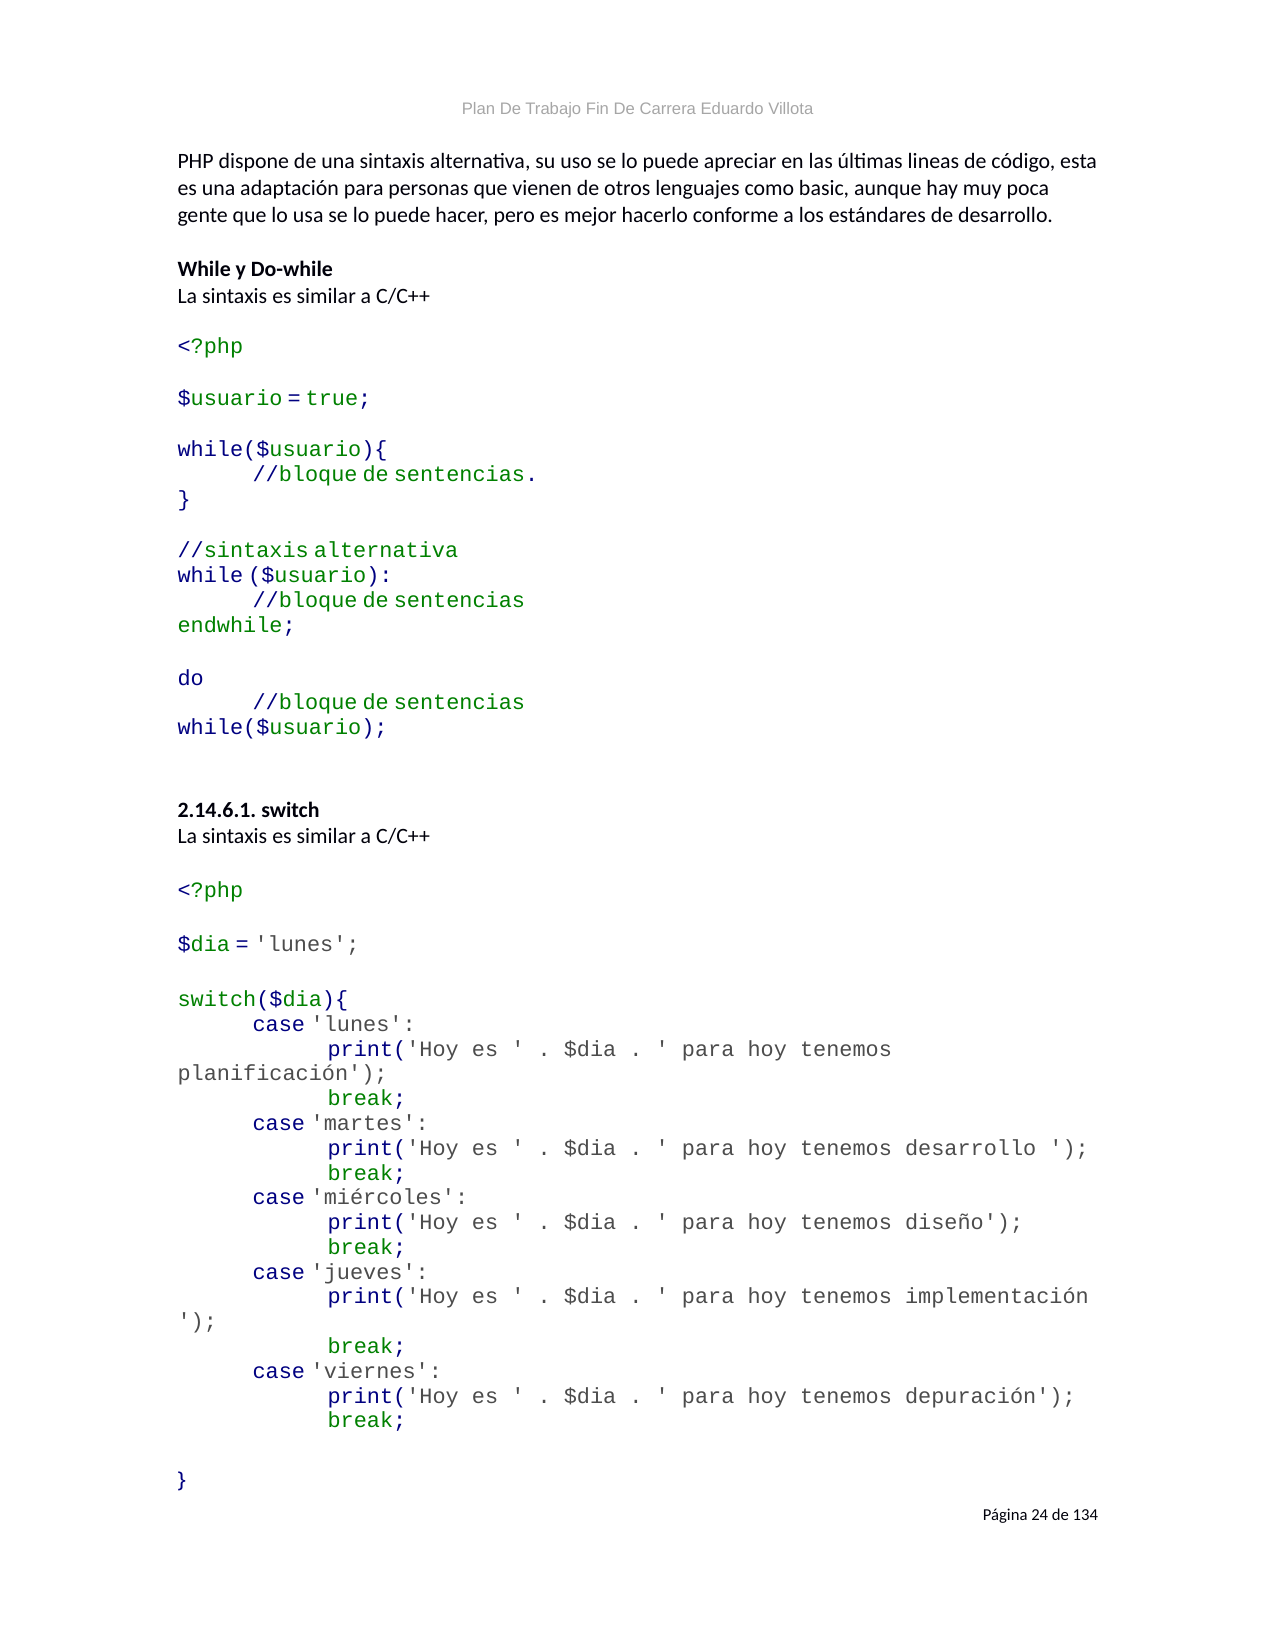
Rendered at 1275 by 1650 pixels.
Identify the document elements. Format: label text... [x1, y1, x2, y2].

text break; [177, 1236, 1098, 1261]
text print('Hoy es ' . $dia . ' para hoy tenemos depuración'); [177, 1385, 1098, 1409]
text $usuario = true; [177, 387, 1098, 412]
text While y Do-while [177, 256, 1098, 282]
text <?php [177, 336, 1098, 360]
text PHP dispone de una sintaxis alternativa, su uso se lo puede apreciar en las últimas lineas de código, esta es una adaptación para personas que vienen de otros lenguajes como basic, aunque hay muy poca gente que lo usa se lo puede hacer, pero es mejor hacerlo conforme a los estándares de desarrollo. [177, 148, 1098, 228]
text break; [177, 1162, 1098, 1186]
text $dia = 'lunes'; [177, 933, 1098, 958]
text case 'viernes': [177, 1360, 1098, 1385]
text break; [177, 1409, 1098, 1434]
text endwhile; [177, 614, 1098, 639]
text print('Hoy es ' . $dia . ' para hoy tenemos planificación'); [177, 1038, 1098, 1087]
text <?php [177, 879, 1098, 904]
text //sintaxis alternativa [177, 539, 1098, 564]
text case 'martes': [177, 1112, 1098, 1137]
text break; [177, 1335, 1098, 1360]
text switch($dia){ [177, 988, 1098, 1013]
text //bloque de sentencias. [177, 463, 1098, 488]
text do [177, 667, 1098, 692]
text La sintaxis es similar a C/C++ [177, 822, 1098, 849]
text 2.14.6.1. switch [177, 796, 1098, 822]
text case 'miércoles': [177, 1186, 1098, 1211]
text print('Hoy es ' . $dia . ' para hoy tenemos diseño'); [177, 1211, 1098, 1236]
text //bloque de sentencias [177, 589, 1098, 614]
text case 'lunes': [177, 1013, 1098, 1038]
text } [177, 1464, 1098, 1494]
text while($usuario){ [177, 438, 1098, 463]
text print('Hoy es ' . $dia . ' para hoy tenemos desarrollo '); [177, 1137, 1098, 1162]
text case 'jueves': [177, 1261, 1098, 1286]
text La sintaxis es similar a C/C++ [177, 282, 1098, 309]
text break; [177, 1087, 1098, 1112]
text } [177, 488, 1098, 513]
text print('Hoy es ' . $dia . ' para hoy tenemos implementación '); [177, 1286, 1098, 1335]
text //bloque de sentencias [177, 692, 1098, 716]
text while($usuario); [177, 716, 1098, 741]
text while ($usuario): [177, 564, 1098, 589]
